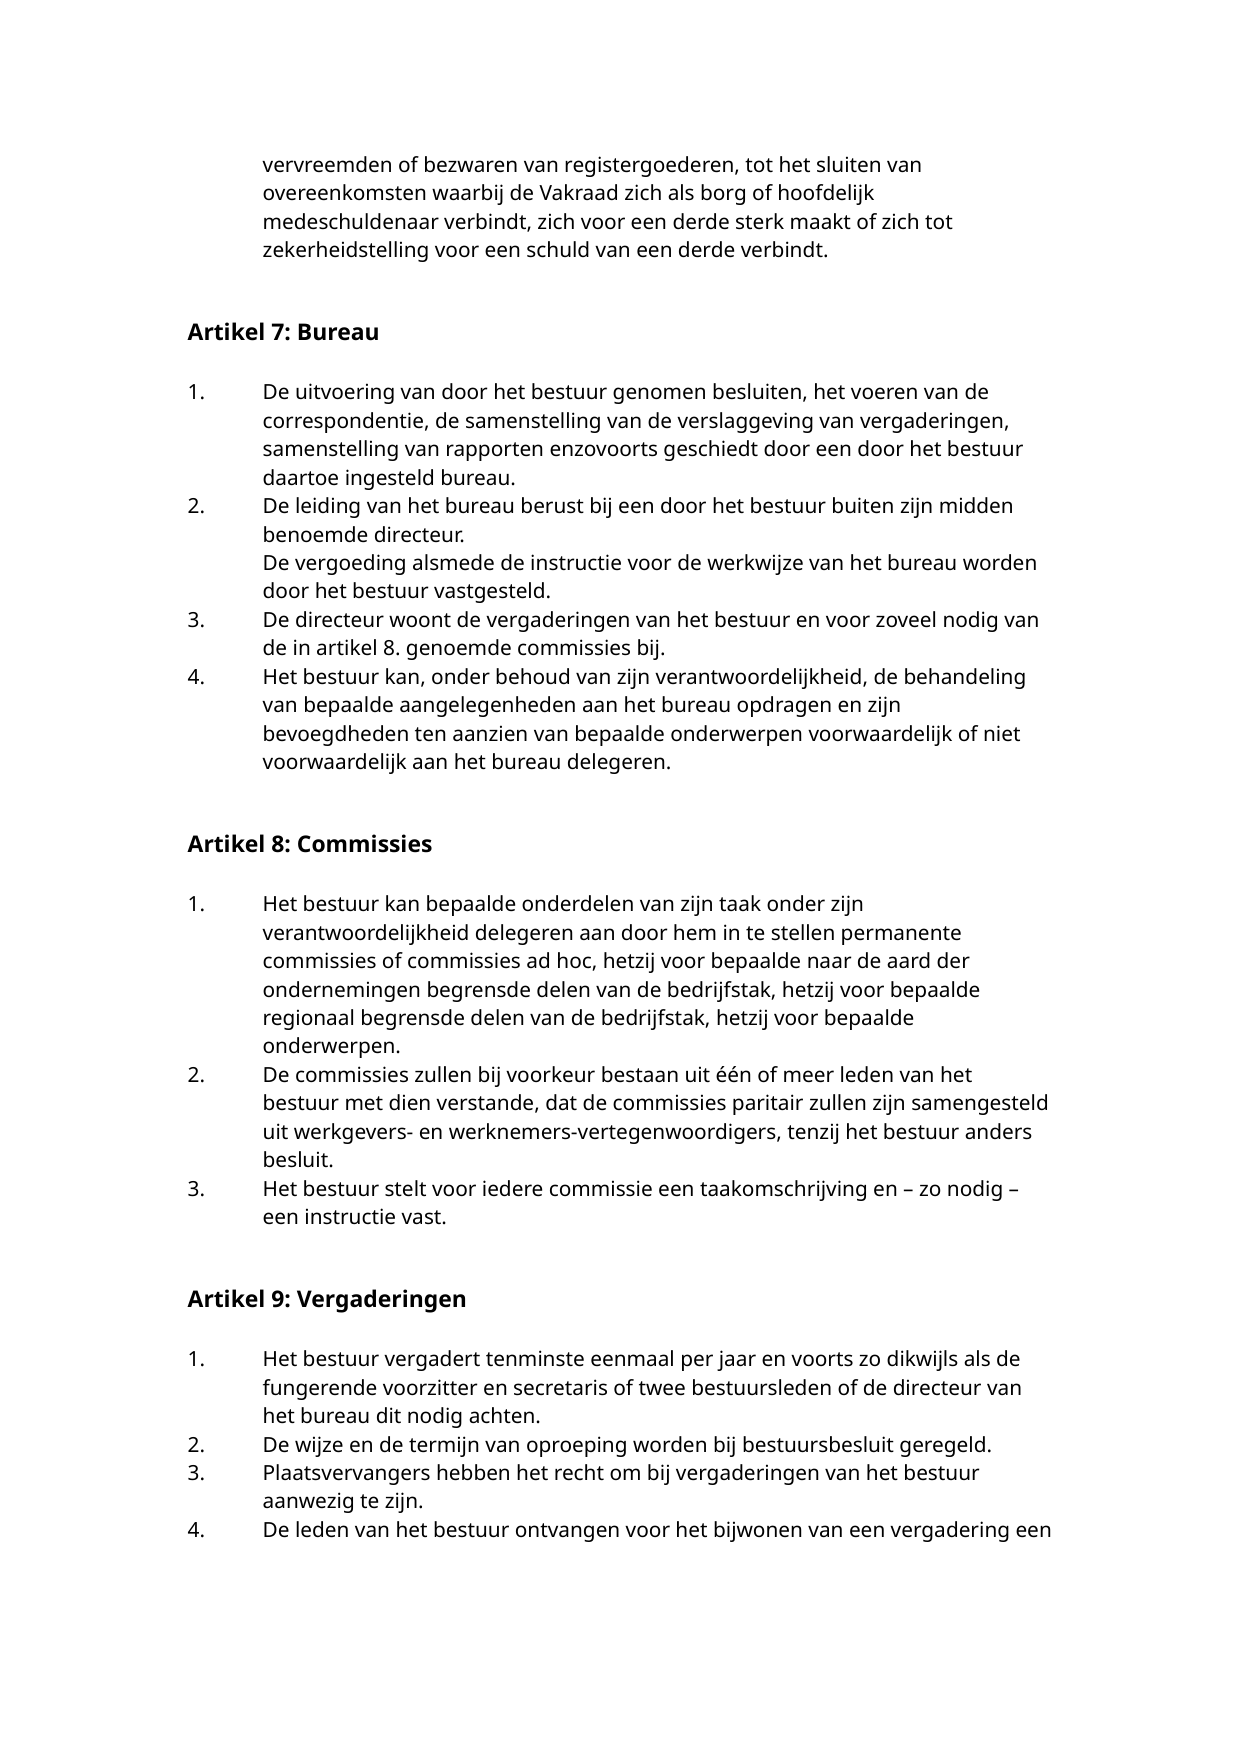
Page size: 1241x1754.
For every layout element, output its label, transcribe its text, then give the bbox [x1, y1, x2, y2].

list Het bestuur kan, onder behoud van zijn verantwoordelijkheid, de behandeling van bepaalde aangelegenheden aan het bureau opdragen en zijn bevoegdheden ten aanzien van bepaalde onderwerpen voorwaardelijk of niet voorwaardelijk aan het bureau delegeren. [187, 662, 1053, 776]
list De commissies zullen bij voorkeur bestaan uit één of meer leden van het bestuur met dien verstande, dat de commissies paritair zullen zijn samengesteld uit werkgevers- en werknemers-vertegenwoordigers, tenzij het bestuur anders besluit. [187, 1060, 1053, 1174]
subtitle Artikel 9: Vergaderingen [187, 1283, 1053, 1314]
list De vergoeding alsmede de instructie voor de werkwijze van het bureau worden door het bestuur vastgesteld. [187, 548, 1053, 605]
list De uitvoering van door het bestuur genomen besluiten, het voeren van de correspondentie, de samenstelling van de verslaggeving van vergaderingen, samenstelling van rapporten enzovoorts geschiedt door een door het bestuur daartoe ingesteld bureau. [187, 377, 1053, 491]
list Het bestuur vergadert tenminste eenmaal per jaar en voorts zo dikwijls als de fungerende voorzitter en secretaris of twee bestuursleden of de directeur van het bureau dit nodig achten. [187, 1344, 1053, 1430]
list De leden van het bestuur ontvangen voor het bijwonen van een vergadering een [187, 1515, 1053, 1543]
list Het bestuur stelt voor iedere commissie een taakomschrijving en – zo nodig – een instructie vast. [187, 1174, 1053, 1231]
subtitle Artikel 7: Bureau [187, 316, 1053, 347]
list De directeur woont de vergaderingen van het bestuur en voor zoveel nodig van de in artikel 8. genoemde commissies bij. [187, 605, 1053, 662]
subtitle Artikel 8: Commissies [187, 828, 1053, 859]
list De leiding van het bureau berust bij een door het bestuur buiten zijn midden benoemde directeur. [187, 491, 1053, 548]
list Het bestuur kan bepaalde onderdelen van zijn taak onder zijn verantwoordelijkheid delegeren aan door hem in te stellen permanente commissies of commissies ad hoc, hetzij voor bepaalde naar de aard der ondernemingen begrensde delen van de bedrijfstak, hetzij voor bepaalde regionaal begrensde delen van de bedrijfstak, hetzij voor bepaalde onderwerpen. [187, 889, 1053, 1060]
list De wijze en de termijn van oproeping worden bij bestuursbesluit geregeld. [187, 1430, 1053, 1458]
list vervreemden of bezwaren van registergoederen, tot het sluiten van overeenkomsten waarbij de Vakraad zich als borg of hoofdelijk medeschuldenaar verbindt, zich voor een derde sterk maakt of zich tot zekerheidstelling voor een schuld van een derde verbindt. [187, 150, 1053, 264]
list Plaatsvervangers hebben het recht om bij vergaderingen van het bestuur aanwezig te zijn. [187, 1458, 1053, 1515]
